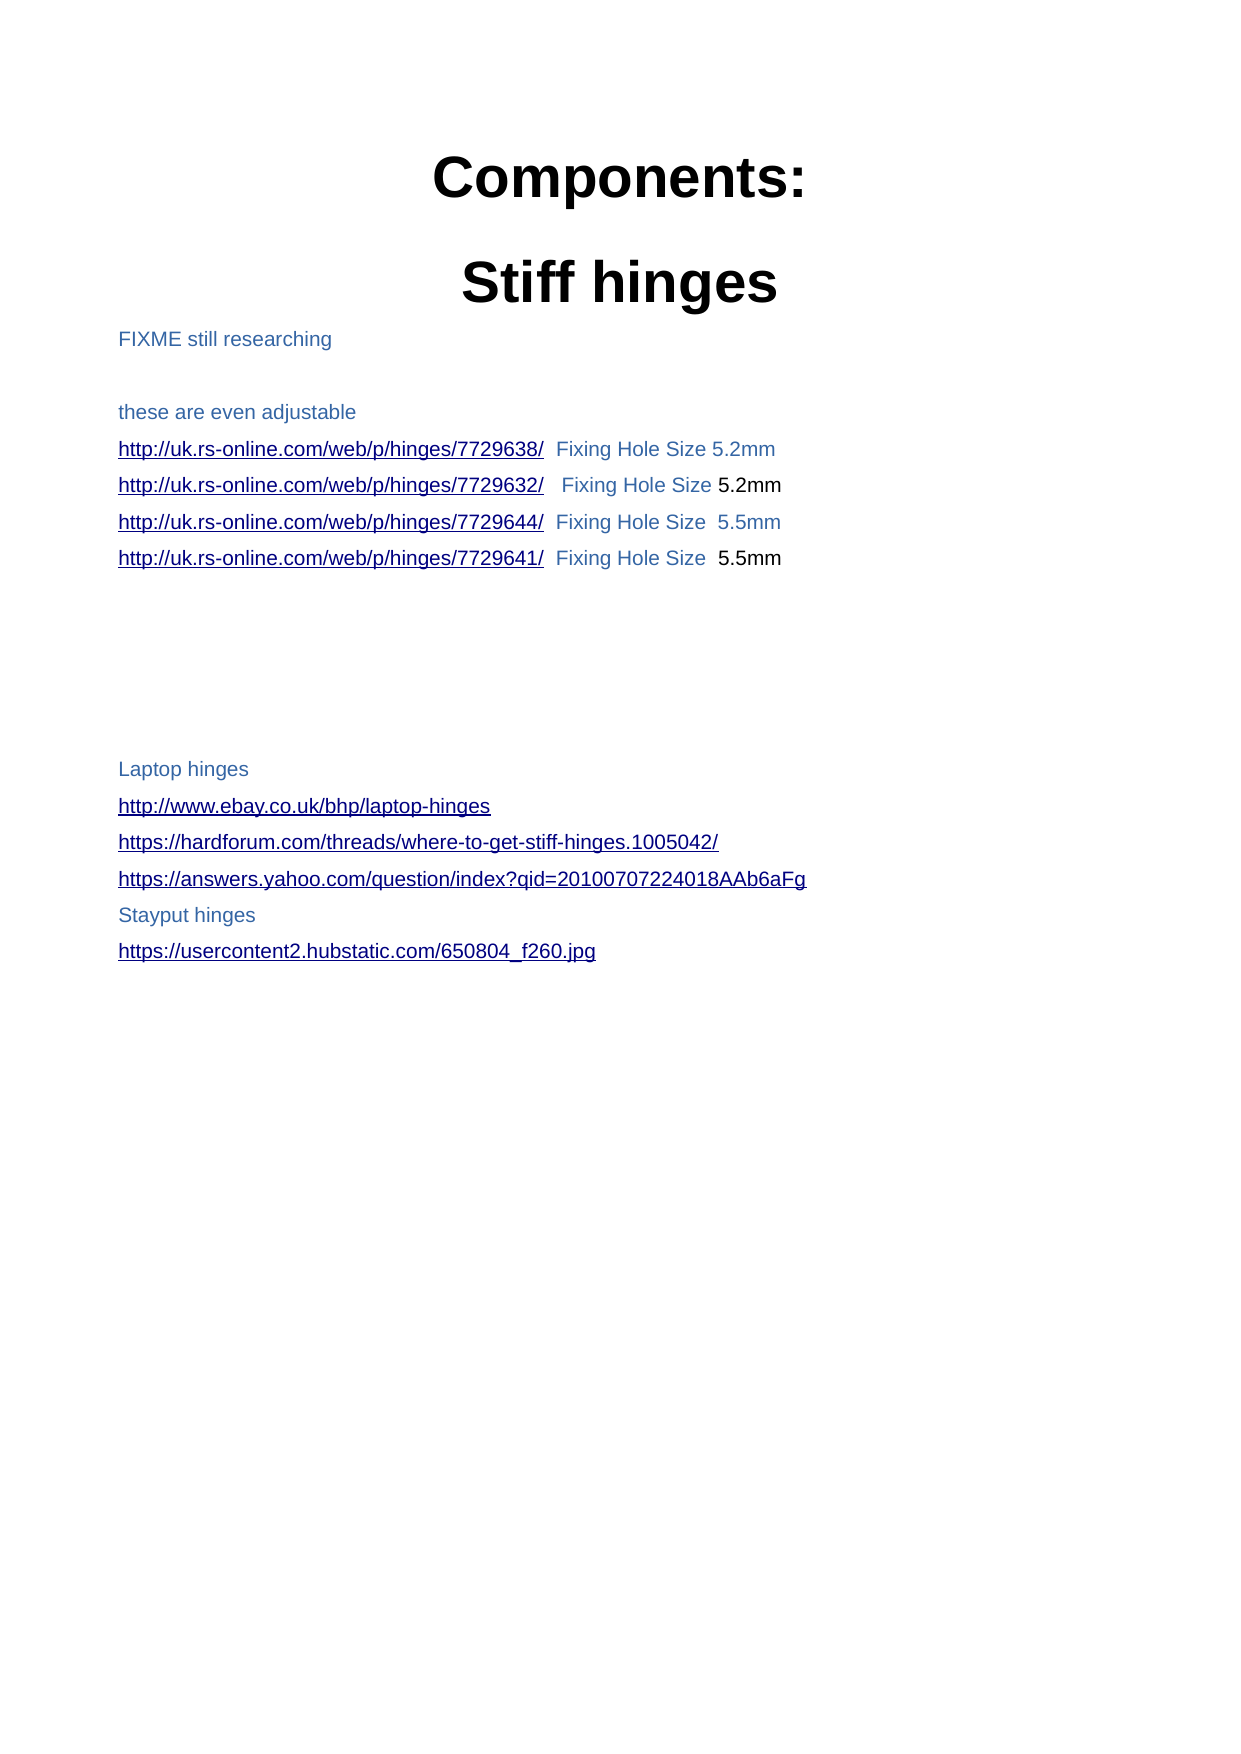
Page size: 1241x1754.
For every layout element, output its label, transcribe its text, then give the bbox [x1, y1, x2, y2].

text Stayput hinges [118, 903, 1122, 927]
text FIXME still researching [118, 327, 1122, 351]
title Stiff hinges [118, 248, 1122, 315]
title Components: [118, 143, 1122, 210]
text http://uk.rs-online.com/web/p/hinges/7729638/ Fixing Hole Size 5.2mm [118, 437, 1122, 461]
text https://answers.yahoo.com/question/index?qid=20100707224018AAb6aFg [118, 866, 1122, 890]
text Laptop hinges [118, 757, 1122, 781]
text http://uk.rs-online.com/web/p/hinges/7729632/ Fixing Hole Size 5.2mm [118, 473, 1122, 497]
text https://hardforum.com/threads/where-to-get-stiff-hinges.1005042/ [118, 830, 1122, 854]
text these are even adjustable [118, 400, 1122, 424]
text http://uk.rs-online.com/web/p/hinges/7729641/ Fixing Hole Size 5.5mm [118, 546, 1122, 570]
text http://uk.rs-online.com/web/p/hinges/7729644/ Fixing Hole Size 5.5mm [118, 509, 1122, 533]
text https://usercontent2.hubstatic.com/650804_f260.jpg [118, 939, 1122, 963]
text http://www.ebay.co.uk/bhp/laptop-hinges [118, 793, 1122, 817]
